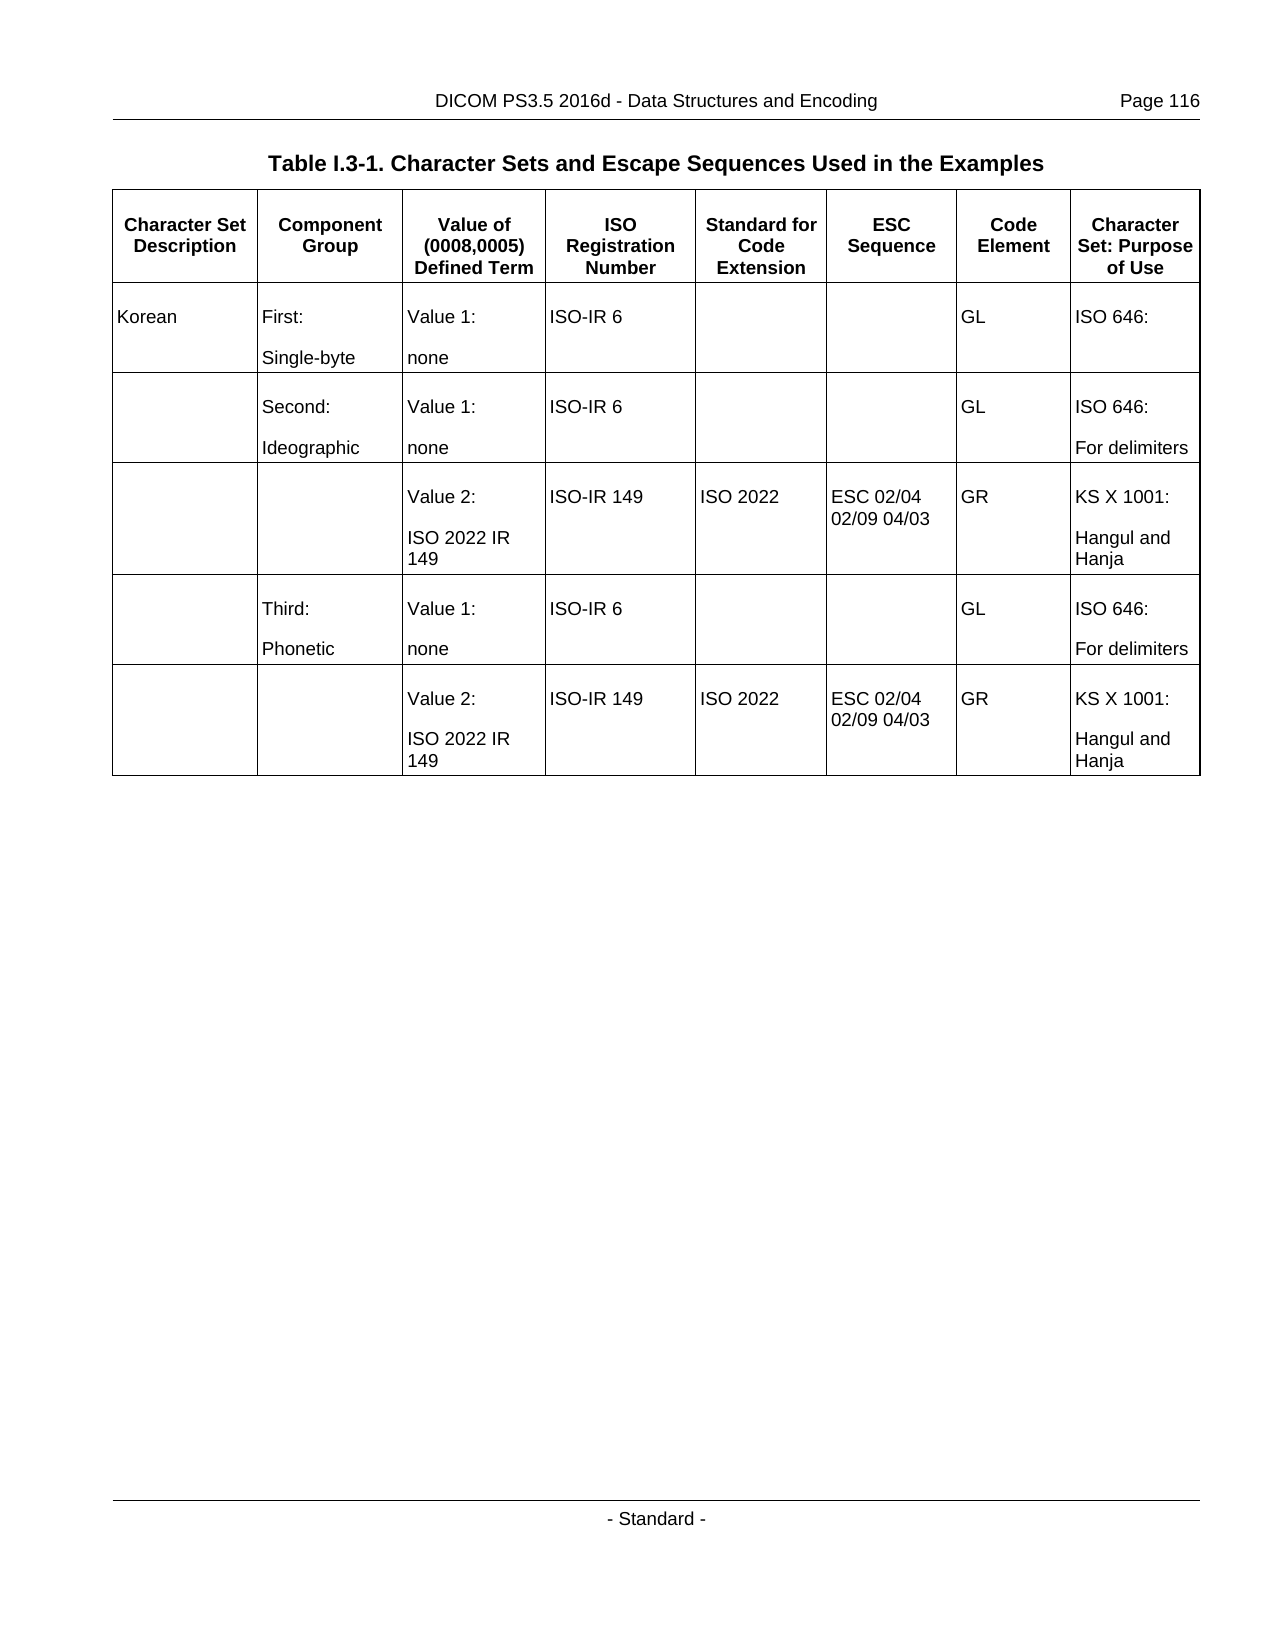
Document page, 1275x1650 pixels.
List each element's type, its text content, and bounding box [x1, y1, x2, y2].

table_cell ISO-IR 149 [546, 665, 695, 775]
table_cell ISO-IR 6 [546, 373, 695, 462]
table_cell First: Single-byte [258, 283, 402, 372]
table_cell [696, 575, 826, 664]
table_header Character Set: Purpose of Use [1071, 190, 1199, 282]
table_cell GR [957, 463, 1070, 574]
table_header Character Set Description [113, 190, 257, 282]
table_cell Value 2: ISO 2022 IR 149 [403, 463, 545, 574]
table_cell Korean [113, 283, 257, 372]
table_header Code Element [957, 190, 1070, 282]
table_header Component Group [258, 190, 402, 282]
table_cell Value 1: none [403, 575, 545, 664]
table_cell ISO 2022 [696, 665, 826, 775]
table_cell [258, 463, 402, 574]
table_cell [258, 665, 402, 775]
table_cell Value 1: none [403, 283, 545, 372]
table_cell ISO 646: For delimiters [1071, 373, 1199, 462]
table_cell [113, 463, 257, 574]
table_cell Second: Ideographic [258, 373, 402, 462]
table_cell ISO-IR 149 [546, 463, 695, 574]
table_cell Third: Phonetic [258, 575, 402, 664]
table_cell [827, 575, 956, 664]
table_cell ESC 02/04 02/09 04/03 [827, 665, 956, 775]
table_cell [113, 373, 257, 462]
table_cell [696, 283, 826, 372]
table_cell ISO 2022 [696, 463, 826, 574]
table_cell KS X 1001: Hangul and Hanja [1071, 463, 1199, 574]
table_cell [827, 373, 956, 462]
table_cell ESC 02/04 02/09 04/03 [827, 463, 956, 574]
table_cell GL [957, 283, 1070, 372]
table_cell KS X 1001: Hangul and Hanja [1071, 665, 1199, 775]
table_cell GR [957, 665, 1070, 775]
table_cell ISO 646: [1071, 283, 1199, 372]
table_header Value of (0008,0005) Defined Term [403, 190, 545, 282]
table_cell [113, 575, 257, 664]
table_cell GL [957, 575, 1070, 664]
table_cell ISO-IR 6 [546, 283, 695, 372]
table_cell [696, 373, 826, 462]
text Table I.3-1. Character Sets and Escape Sequences Used in the Examples [112, 150, 1200, 176]
table_cell Value 2: ISO 2022 IR 149 [403, 665, 545, 775]
table_cell ISO-IR 6 [546, 575, 695, 664]
table_header ESC Sequence [827, 190, 956, 282]
table_header ISO Registration Number [546, 190, 695, 282]
table_cell [827, 283, 956, 372]
table_cell GL [957, 373, 1070, 462]
table_cell [113, 665, 257, 775]
table_cell Value 1: none [403, 373, 545, 462]
table_cell ISO 646: For delimiters [1071, 575, 1199, 664]
table_header Standard for Code Extension [696, 190, 826, 282]
